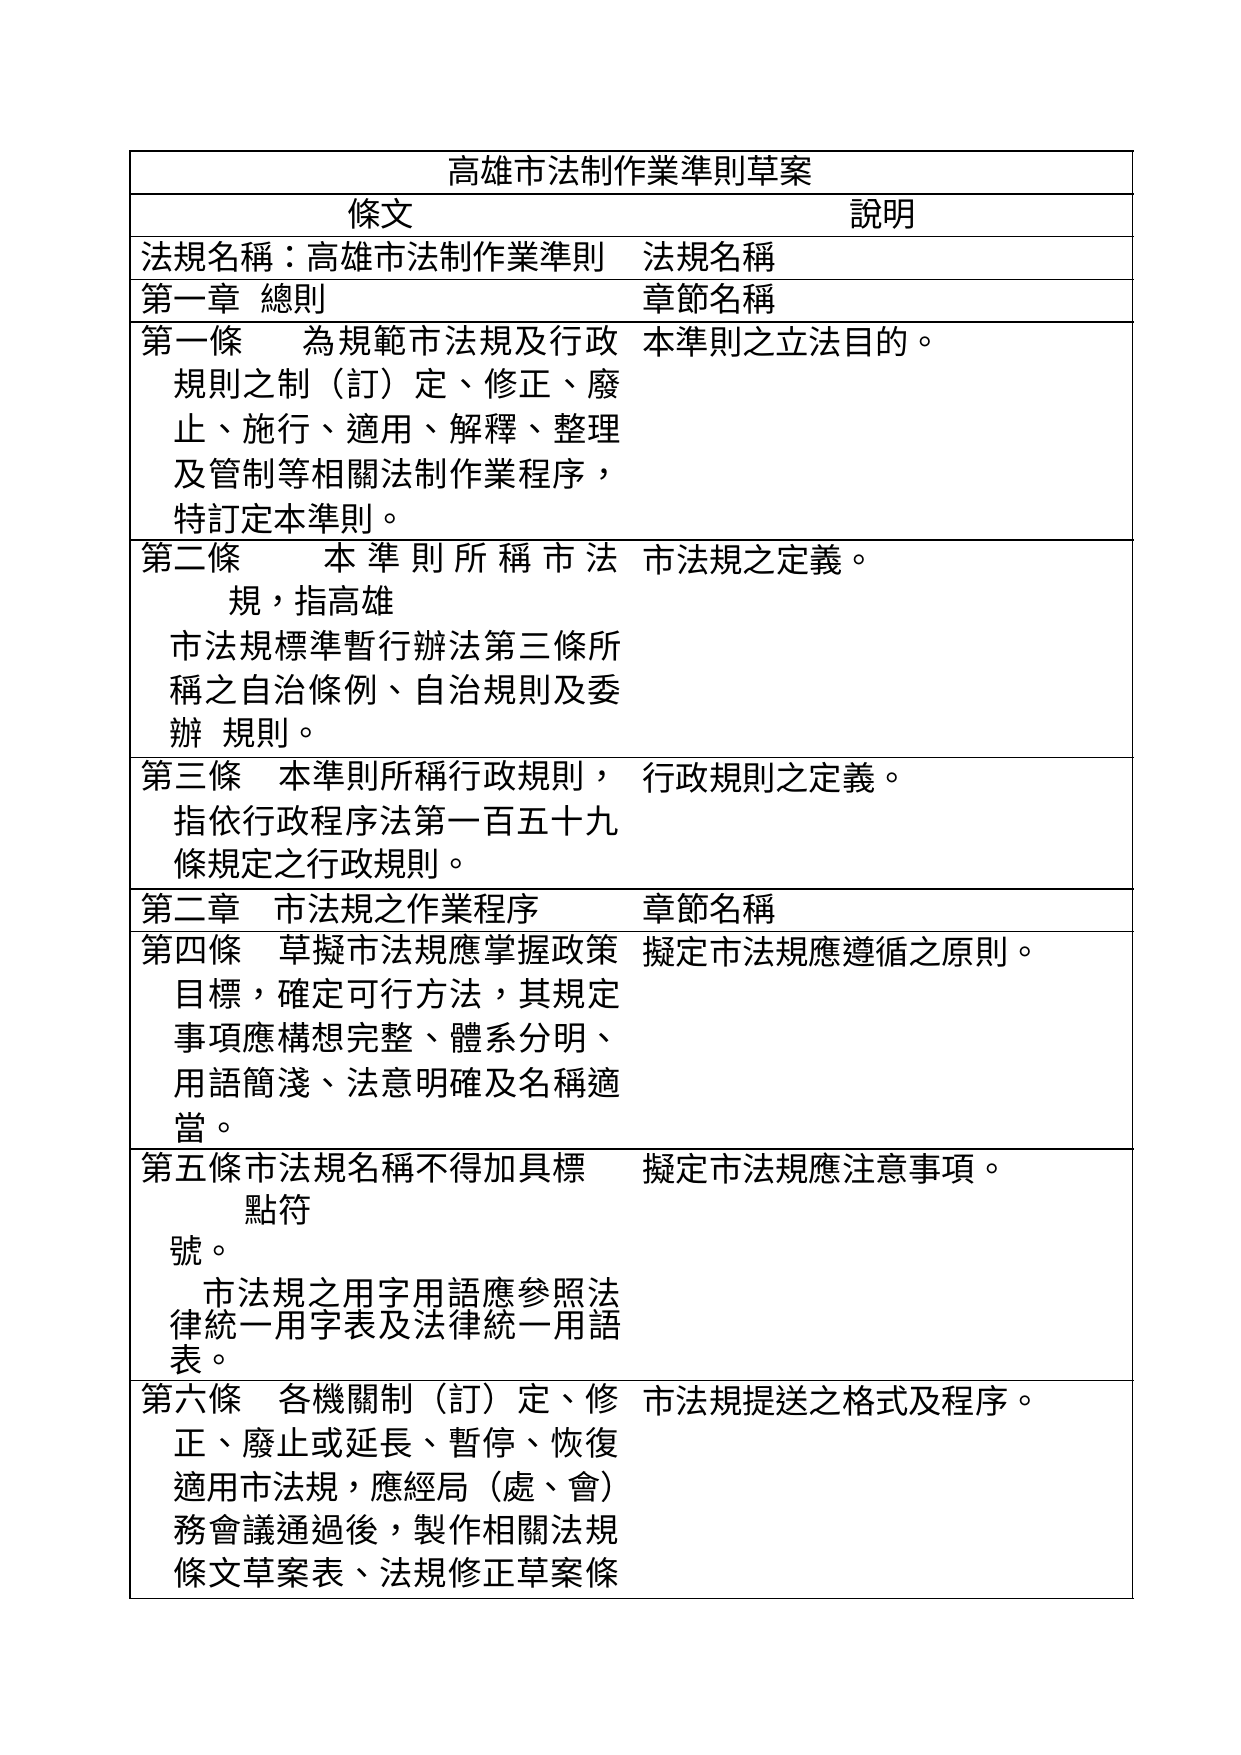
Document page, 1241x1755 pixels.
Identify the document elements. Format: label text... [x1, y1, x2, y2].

table_cell 說明 [640, 195, 1132, 236]
table_cell 法規名稱：高雄市法制作業準則 [131, 237, 640, 278]
table_cell 擬定市法規應注意事項。 [640, 1150, 1132, 1379]
table_cell 條文 [131, 195, 640, 236]
table_header 高雄市法制作業準則草案 [131, 152, 1132, 193]
table_cell 章節名稱 [640, 280, 1132, 321]
table_cell 第三條 本準則所稱行政規則， 指依行政程序法第一百五十九 條規定之行政規則。 [131, 758, 640, 888]
table_cell 市法規提送之格式及程序。 [640, 1381, 1132, 1597]
table_cell 第一條 為規範市法規及行政 規則之制（訂）定、修正、廢 止、施行、適用、解釋、整理 及管制等相關法制作業程序， 特訂定本準則。 [131, 323, 640, 539]
table_cell 第四條 草擬市法規應掌握政策 目標，確定可行方法，其規定 事項應構想完整、體系分明、 用語簡淺、法意明確及名稱適 當。 [131, 932, 640, 1148]
table_cell 行政規則之定義。 [640, 758, 1132, 888]
table_cell 第二條 本準則所稱市法 規，指高雄 市法規標準暫行辦法第三條所 稱之自治條例、自治規則及委辦 規則。 [131, 541, 640, 757]
table_cell 第二章 市法規之作業程序 [131, 890, 640, 931]
table_cell 第五條 市法規名稱不得加具標 點符 號。 市法規之用字用語應參照法 律統一用字表及法律統一用語 表。 [131, 1150, 640, 1379]
table_cell 市法規之定義。 [640, 541, 1132, 757]
table_cell 法規名稱 [640, 237, 1132, 278]
table_cell 第六條 各機關制（訂）定、修 正、廢止或延長、暫停、恢復 適用市法規，應經局（處、會） 務會議通過後，製作相關法規 條文草案表、法規修正草案條 [131, 1381, 640, 1597]
table_cell 本準則之立法目的。 [640, 323, 1132, 539]
table_cell 第一章 總則 [131, 280, 640, 321]
table_cell 擬定市法規應遵循之原則。 [640, 932, 1132, 1148]
table_cell 章節名稱 [640, 890, 1132, 931]
